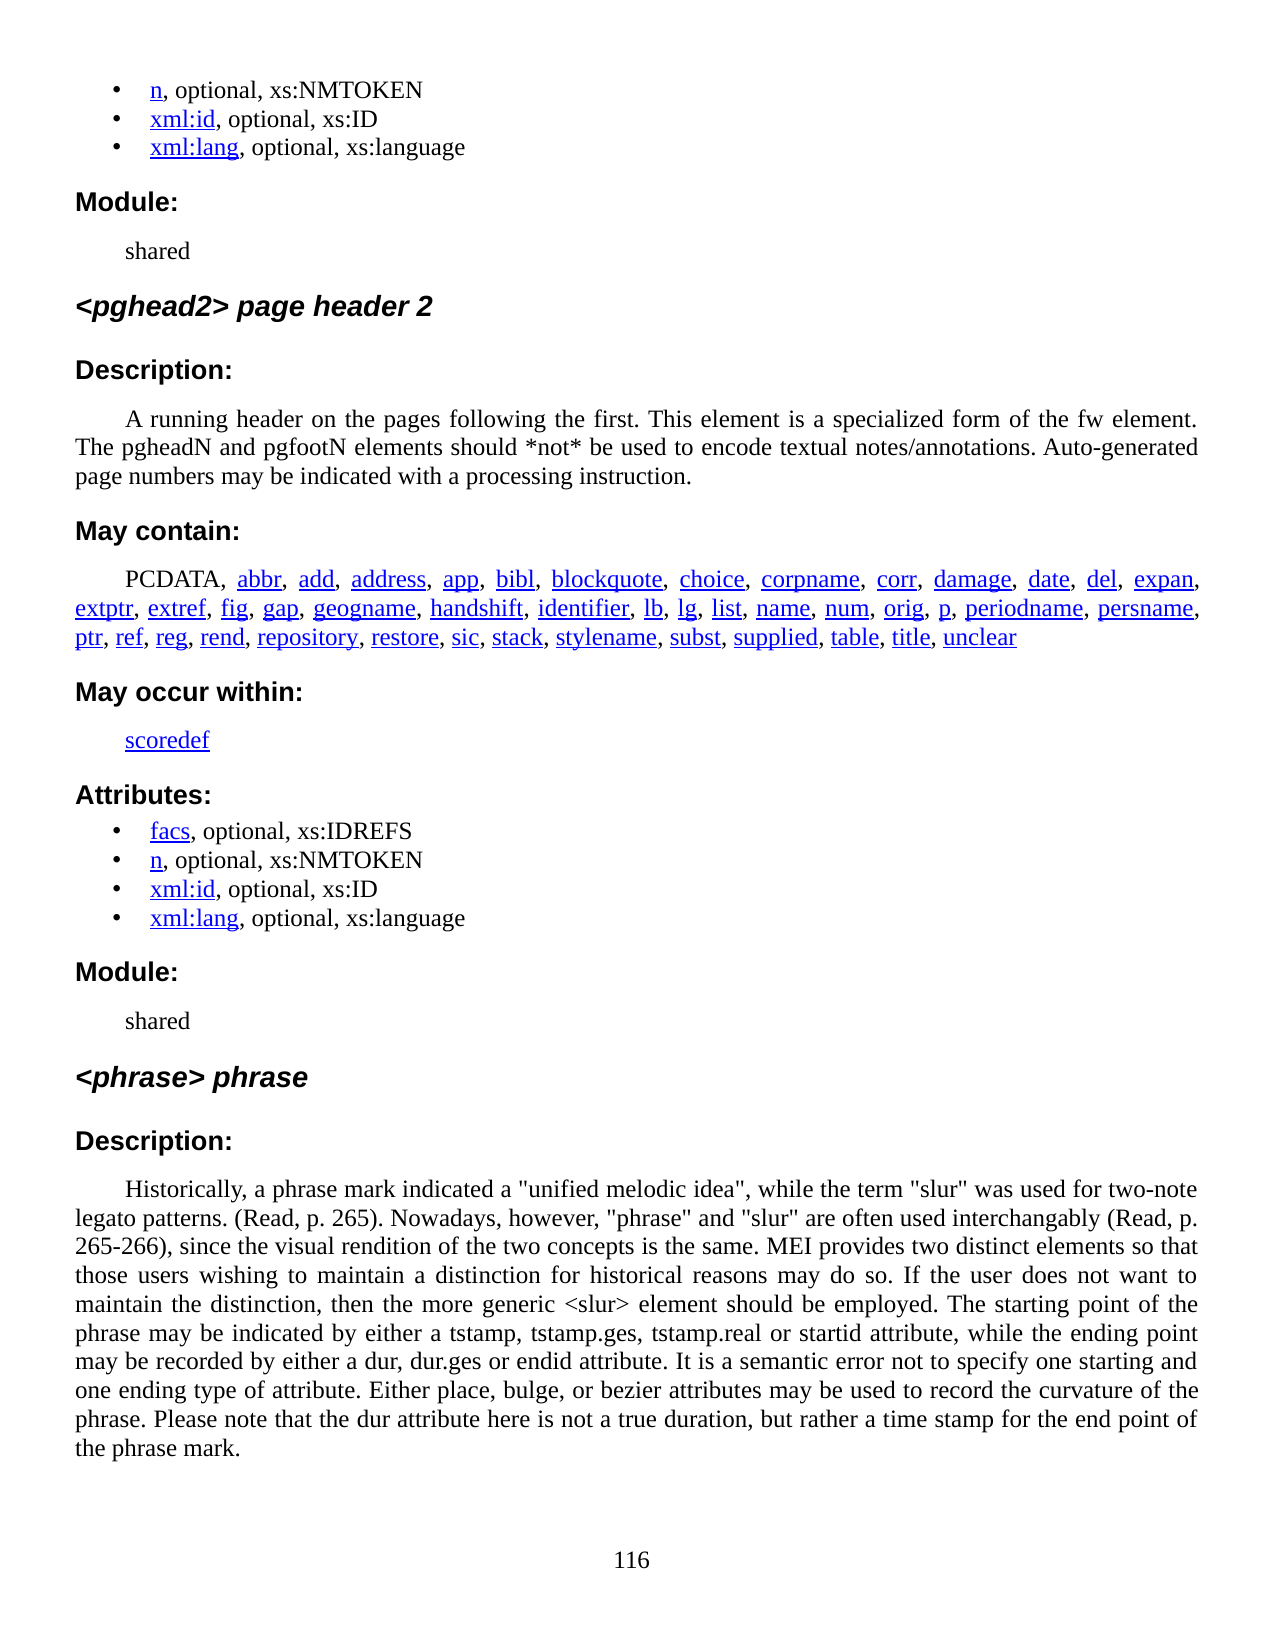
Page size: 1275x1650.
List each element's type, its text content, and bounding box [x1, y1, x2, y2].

subtitle Description: [75, 1124, 1200, 1156]
text Historically, a phrase mark indicated a "unified melodic idea", while the term "slur" was used for two-note legato patterns. (Read, p. 265). Nowadays, however, "phrase" and "slur" are often used interchangably (Read, p. 265-266), since the visual rendition of the two concepts is the same. MEI provides two distinct elements so that those users wishing to maintain a distinction for historical reasons may do so. If the user does not want to maintain the distinction, then the more generic <slur> element should be employed. The starting point of the phrase may be indicated by either a tstamp, tstamp.ges, tstamp.real or startid attribute, while the ending point may be recorded by either a dur, dur.ges or endid attribute. It is a semantic error not to specify one starting and one ending type of attribute. Either place, bulge, or bezier attributes may be used to record the curvature of the phrase. Please note that the dur attribute here is not a true duration, but rather a time stamp for the end point of the phrase mark. [75, 1174, 1200, 1461]
subtitle Description: [75, 354, 1200, 386]
text shared [75, 1006, 1200, 1035]
list xml:id, optional, xs:ID [112, 874, 1200, 903]
subtitle <phrase> phrase [75, 1060, 1200, 1093]
list n, optional, xs:NMTOKEN [112, 75, 1200, 104]
subtitle Module: [75, 186, 1200, 217]
list xml:id, optional, xs:ID [112, 104, 1200, 132]
text scoredef [75, 725, 1200, 754]
list xml:lang, optional, xs:language [112, 132, 1200, 161]
text PCDATA, abbr, add, address, app, bibl, blockquote, choice, corpname, corr, damage, date, del, expan, extptr, extref, fig, gap, geogname, handshift, identifier, lb, lg, list, name, num, orig, p, periodname, persname, ptr, ref, reg, rend, repository, restore, sic, stack, stylename, subst, supplied, table, title, unclear [75, 564, 1200, 651]
list n, optional, xs:NMTOKEN [112, 845, 1200, 874]
subtitle May contain: [75, 515, 1200, 546]
list facs, optional, xs:IDREFS [112, 816, 1200, 845]
subtitle Attributes: [75, 779, 1200, 810]
subtitle <pghead2> page header 2 [75, 289, 1200, 323]
subtitle May occur within: [75, 676, 1200, 707]
text A running header on the pages following the first. This element is a specialized form of the fw element. The pgheadN and pgfootN elements should *not* be used to encode textual notes/annotations. Auto-generated page numbers may be indicated with a processing instruction. [75, 404, 1200, 490]
list xml:lang, optional, xs:language [112, 903, 1200, 931]
subtitle Module: [75, 956, 1200, 988]
text shared [75, 236, 1200, 264]
